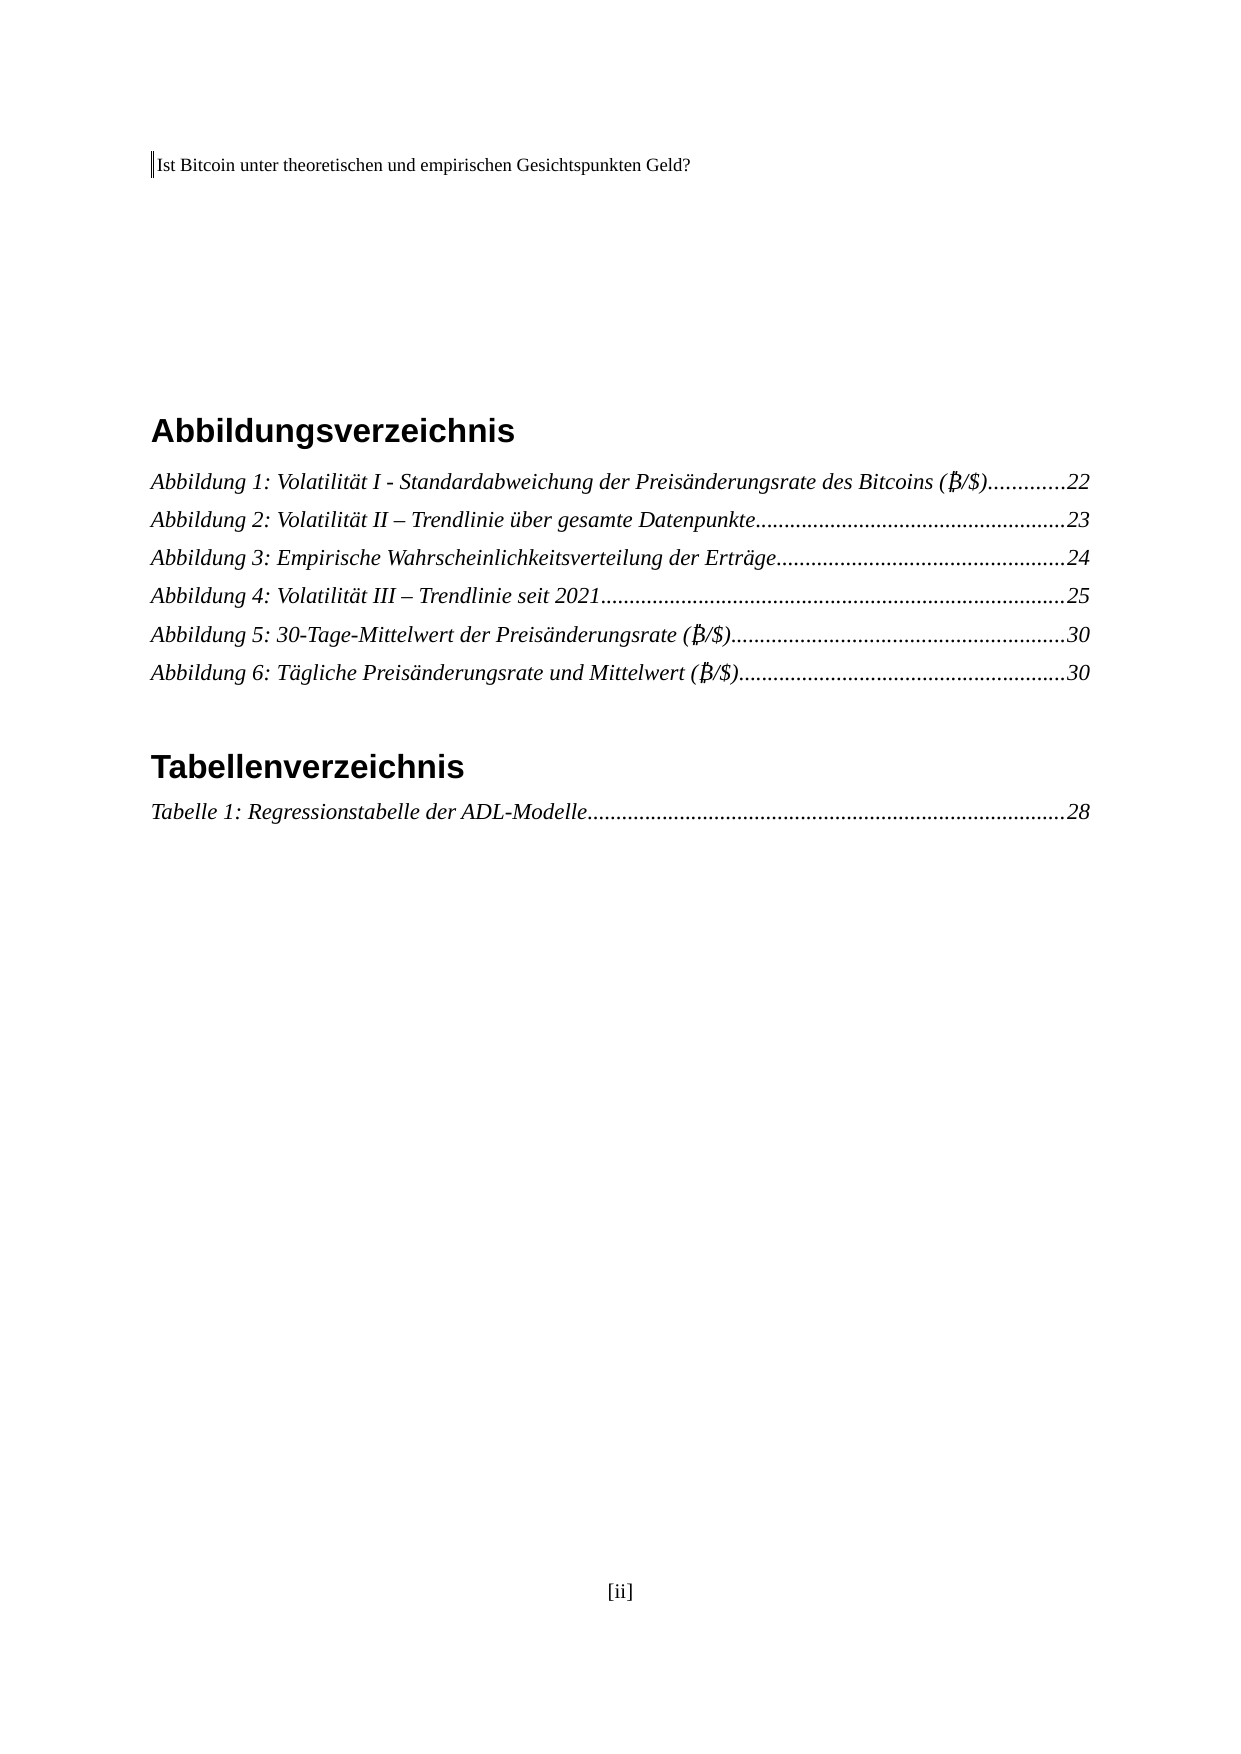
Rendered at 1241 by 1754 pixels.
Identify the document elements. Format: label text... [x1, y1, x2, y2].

subtitle Abbildungsverzeichnis [151, 411, 1090, 449]
subtitle Tabellenverzeichnis [151, 747, 1090, 786]
text Abbildung 1: Volatilität I - Standardabweichung der Preisänderungsrate des Bitcoins (₿/$) 22 [151, 468, 1090, 494]
text Abbildung 6: Tägliche Preisänderungsrate und Mittelwert (₿/$) 30 [151, 659, 1090, 685]
text Abbildung 2: Volatilität II – Trendlinie über gesamte Datenpunkte 23 [151, 506, 1090, 532]
text Abbildung 5: 30-Tage-Mittelwert der Preisänderungsrate (₿/$) 30 [151, 621, 1090, 647]
text Abbildung 3: Empirische Wahrscheinlichkeitsverteilung der Erträge 24 [151, 544, 1090, 571]
text Tabelle 1: Regressionstabelle der ADL-Modelle 28 [151, 798, 1090, 824]
text Abbildung 4: Volatilität III – Trendlinie seit 2021 25 [151, 582, 1090, 609]
